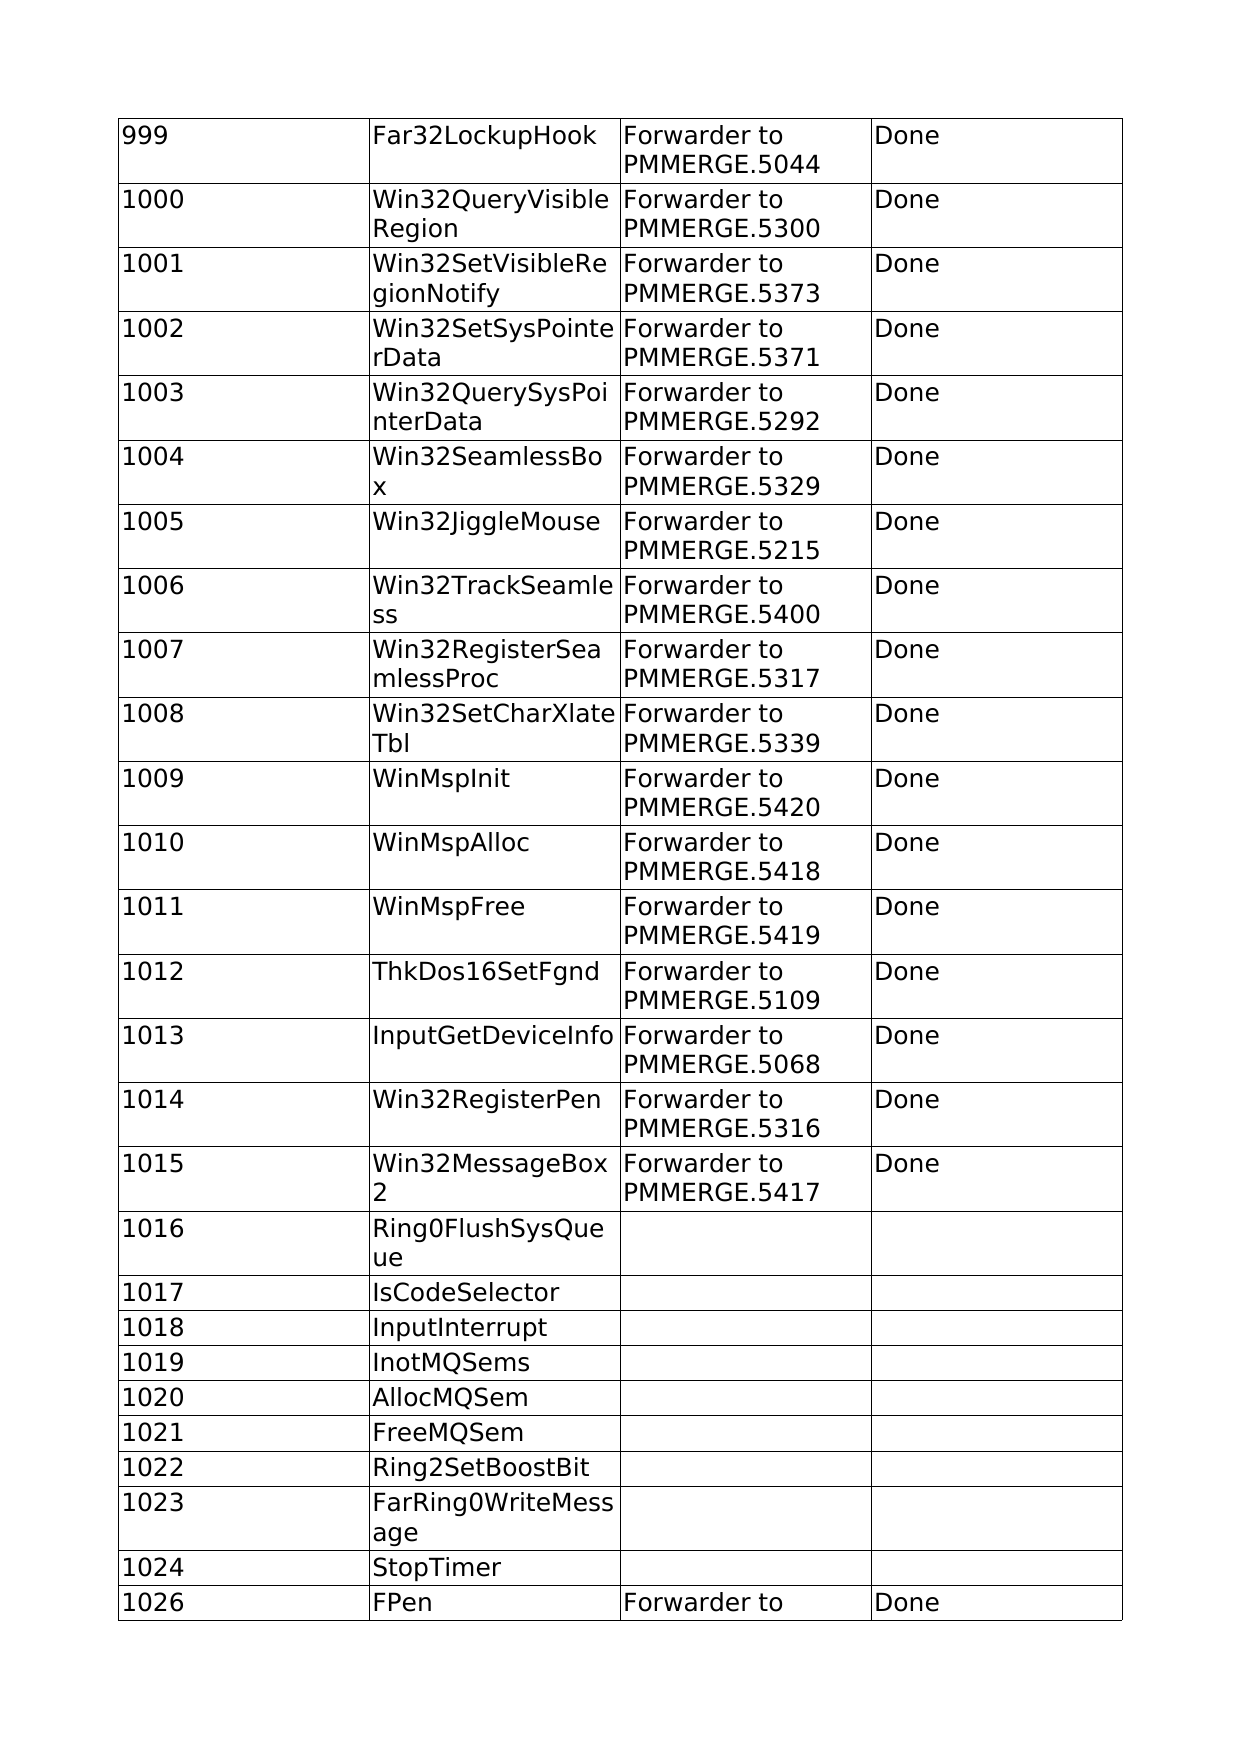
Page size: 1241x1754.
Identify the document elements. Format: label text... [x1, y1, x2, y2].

table_cell 1026 [119, 1586, 369, 1620]
table_cell Forwarder to PMMERGE.5044 [621, 119, 871, 182]
table_cell WinMspFree [370, 890, 620, 954]
table_cell [621, 1212, 871, 1275]
table_cell 1019 [119, 1346, 369, 1380]
table_cell [872, 1452, 1122, 1486]
table_cell ThkDos16SetFgnd [370, 955, 620, 1018]
table_cell [621, 1452, 871, 1486]
table_cell Win32SetSysPointerData [370, 312, 620, 375]
table_cell Done [872, 633, 1122, 697]
table_cell Forwarder to PMMERGE.5317 [621, 633, 871, 697]
table_cell Forwarder to PMMERGE.5068 [621, 1019, 871, 1082]
table_cell Win32QuerySysPointerData [370, 376, 620, 439]
table_cell 1017 [119, 1276, 369, 1310]
table_cell Forwarder to PMMERGE.5215 [621, 505, 871, 568]
table_cell Forwarder to PMMERGE.5373 [621, 248, 871, 311]
table_cell 1000 [119, 184, 369, 247]
table_cell Forwarder to PMMERGE.5371 [621, 312, 871, 375]
table_cell 1006 [119, 569, 369, 632]
table_cell Done [872, 505, 1122, 568]
table_cell Win32SetCharXlateTbl [370, 698, 620, 761]
table_cell Win32MessageBox2 [370, 1147, 620, 1211]
table_cell [872, 1416, 1122, 1451]
table_cell Forwarder to PMMERGE.5418 [621, 826, 871, 889]
table_cell Win32JiggleMouse [370, 505, 620, 568]
table_cell Far32LockupHook [370, 119, 620, 182]
table_cell Win32SeamlessBox [370, 441, 620, 504]
table_cell Done [872, 376, 1122, 439]
table_cell Ring0FlushSysQueue [370, 1212, 620, 1275]
table_cell [872, 1212, 1122, 1275]
table_cell Forwarder to [621, 1586, 871, 1620]
table_cell 1007 [119, 633, 369, 697]
table_cell Forwarder to PMMERGE.5300 [621, 184, 871, 247]
table_cell Done [872, 762, 1122, 825]
table_cell StopTimer [370, 1551, 620, 1585]
table_cell Forwarder to PMMERGE.5292 [621, 376, 871, 439]
table_cell Done [872, 184, 1122, 247]
table_cell Done [872, 248, 1122, 311]
table_cell 1018 [119, 1311, 369, 1345]
table_cell [872, 1311, 1122, 1345]
table_cell Done [872, 1083, 1122, 1146]
table_cell Win32QueryVisibleRegion [370, 184, 620, 247]
table_cell Forwarder to PMMERGE.5417 [621, 1147, 871, 1211]
table_cell 1024 [119, 1551, 369, 1585]
table_cell 1016 [119, 1212, 369, 1275]
table_cell Ring2SetBoostBit [370, 1452, 620, 1486]
table_cell FreeMQSem [370, 1416, 620, 1451]
table_cell Done [872, 1586, 1122, 1620]
table_cell Done [872, 1147, 1122, 1211]
table_cell Forwarder to PMMERGE.5316 [621, 1083, 871, 1146]
table_cell Win32TrackSeamless [370, 569, 620, 632]
table_cell Done [872, 569, 1122, 632]
table_cell InputInterrupt [370, 1311, 620, 1345]
table_cell [872, 1381, 1122, 1415]
table_cell Done [872, 826, 1122, 889]
table_cell 1022 [119, 1452, 369, 1486]
table_cell [621, 1487, 871, 1550]
table_cell Win32RegisterPen [370, 1083, 620, 1146]
table_cell Done [872, 441, 1122, 504]
table_cell 1002 [119, 312, 369, 375]
table_cell [872, 1346, 1122, 1380]
table_cell Forwarder to PMMERGE.5109 [621, 955, 871, 1018]
table_cell [872, 1276, 1122, 1310]
table_cell 1010 [119, 826, 369, 889]
table_cell Done [872, 890, 1122, 954]
table_cell Forwarder to PMMERGE.5329 [621, 441, 871, 504]
table_cell Forwarder to PMMERGE.5400 [621, 569, 871, 632]
table_cell [621, 1276, 871, 1310]
table_cell 1012 [119, 955, 369, 1018]
table_cell 1009 [119, 762, 369, 825]
table_cell 1013 [119, 1019, 369, 1082]
table_cell FarRing0WriteMessage [370, 1487, 620, 1550]
table_cell 1021 [119, 1416, 369, 1451]
table_cell [621, 1551, 871, 1585]
table_cell 1004 [119, 441, 369, 504]
table_cell 1020 [119, 1381, 369, 1415]
table_cell 1001 [119, 248, 369, 311]
table_cell 1003 [119, 376, 369, 439]
table_cell [872, 1551, 1122, 1585]
table_cell 1023 [119, 1487, 369, 1550]
table_cell Forwarder to PMMERGE.5420 [621, 762, 871, 825]
table_cell Win32SetVisibleRegionNotify [370, 248, 620, 311]
table_cell Done [872, 312, 1122, 375]
table_cell [621, 1346, 871, 1380]
table_cell [621, 1311, 871, 1345]
table_cell Done [872, 119, 1122, 182]
table_cell 1014 [119, 1083, 369, 1146]
table_cell 1005 [119, 505, 369, 568]
table_cell InotMQSems [370, 1346, 620, 1380]
table_cell [621, 1381, 871, 1415]
table_cell InputGetDeviceInfo [370, 1019, 620, 1082]
table_cell Done [872, 1019, 1122, 1082]
table_cell AllocMQSem [370, 1381, 620, 1415]
table_cell FPen [370, 1586, 620, 1620]
table_cell [621, 1416, 871, 1451]
table_cell IsCodeSelector [370, 1276, 620, 1310]
table_cell Forwarder to PMMERGE.5419 [621, 890, 871, 954]
table_cell Done [872, 955, 1122, 1018]
table_cell Win32RegisterSeamlessProc [370, 633, 620, 697]
table_cell WinMspAlloc [370, 826, 620, 889]
table_cell 1011 [119, 890, 369, 954]
table_cell WinMspInit [370, 762, 620, 825]
table_cell 1015 [119, 1147, 369, 1211]
table_cell [872, 1487, 1122, 1550]
table_cell 1008 [119, 698, 369, 761]
table_cell Done [872, 698, 1122, 761]
table_cell 999 [119, 119, 369, 182]
table_cell Forwarder to PMMERGE.5339 [621, 698, 871, 761]
